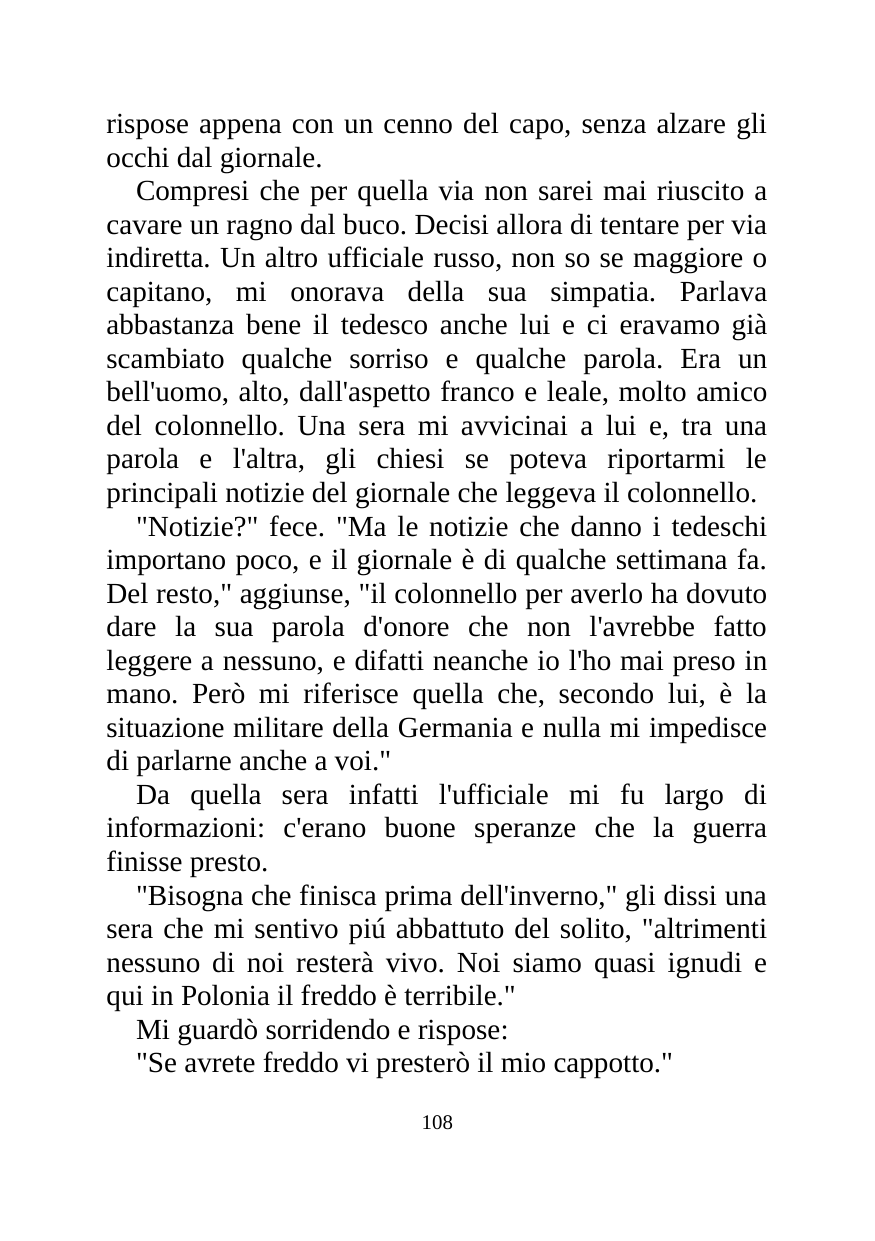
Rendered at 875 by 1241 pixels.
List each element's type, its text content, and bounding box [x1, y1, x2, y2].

text Mi guardò sorridendo e rispose: [106, 1012, 768, 1045]
text "Bisogna che finisca prima dell'inverno," gli dissi una sera che mi sentivo piú abbattuto del solito, "altrimenti nessuno di noi resterà vivo. Noi siamo quasi ignudi e qui in Polonia il freddo è terribile." [106, 878, 768, 1012]
text "Se avrete freddo vi presterò il mio cappotto." [106, 1045, 768, 1079]
text Compresi che per quella via non sarei mai riuscito a cavare un ragno dal buco. Decisi allora di tentare per via indiretta. Un altro ufficiale russo, non so se maggiore o capitano, mi onorava della sua simpatia. Parlava abbastanza bene il tedesco anche lui e ci eravamo già scambiato qualche sorriso e qualche parola. Era un bell'uomo, alto, dall'aspetto franco e leale, molto amico del colonnello. Una sera mi avvicinai a lui e, tra una parola e l'altra, gli chiesi se poteva riportarmi le principali notizie del giornale che leggeva il colonnello. [106, 173, 768, 509]
text "Notizie?" fece. "Ma le notizie che danno i tedeschi importano poco, e il giornale è di qualche settimana fa. Del resto," aggiunse, "il colonnello per averlo ha dovuto dare la sua parola d'onore che non l'avrebbe fatto leggere a nessuno, e difatti neanche io l'ho mai preso in mano. Però mi riferisce quella che, secondo lui, è la situazione militare della Germania e nulla mi impedisce di parlarne anche a voi." [106, 509, 768, 777]
text Da quella sera infatti l'ufficiale mi fu largo di informazioni: c'erano buone speranze che la guerra finisse presto. [106, 777, 768, 878]
text rispose appena con un cenno del capo, senza alzare gli occhi dal giornale. [106, 106, 768, 173]
